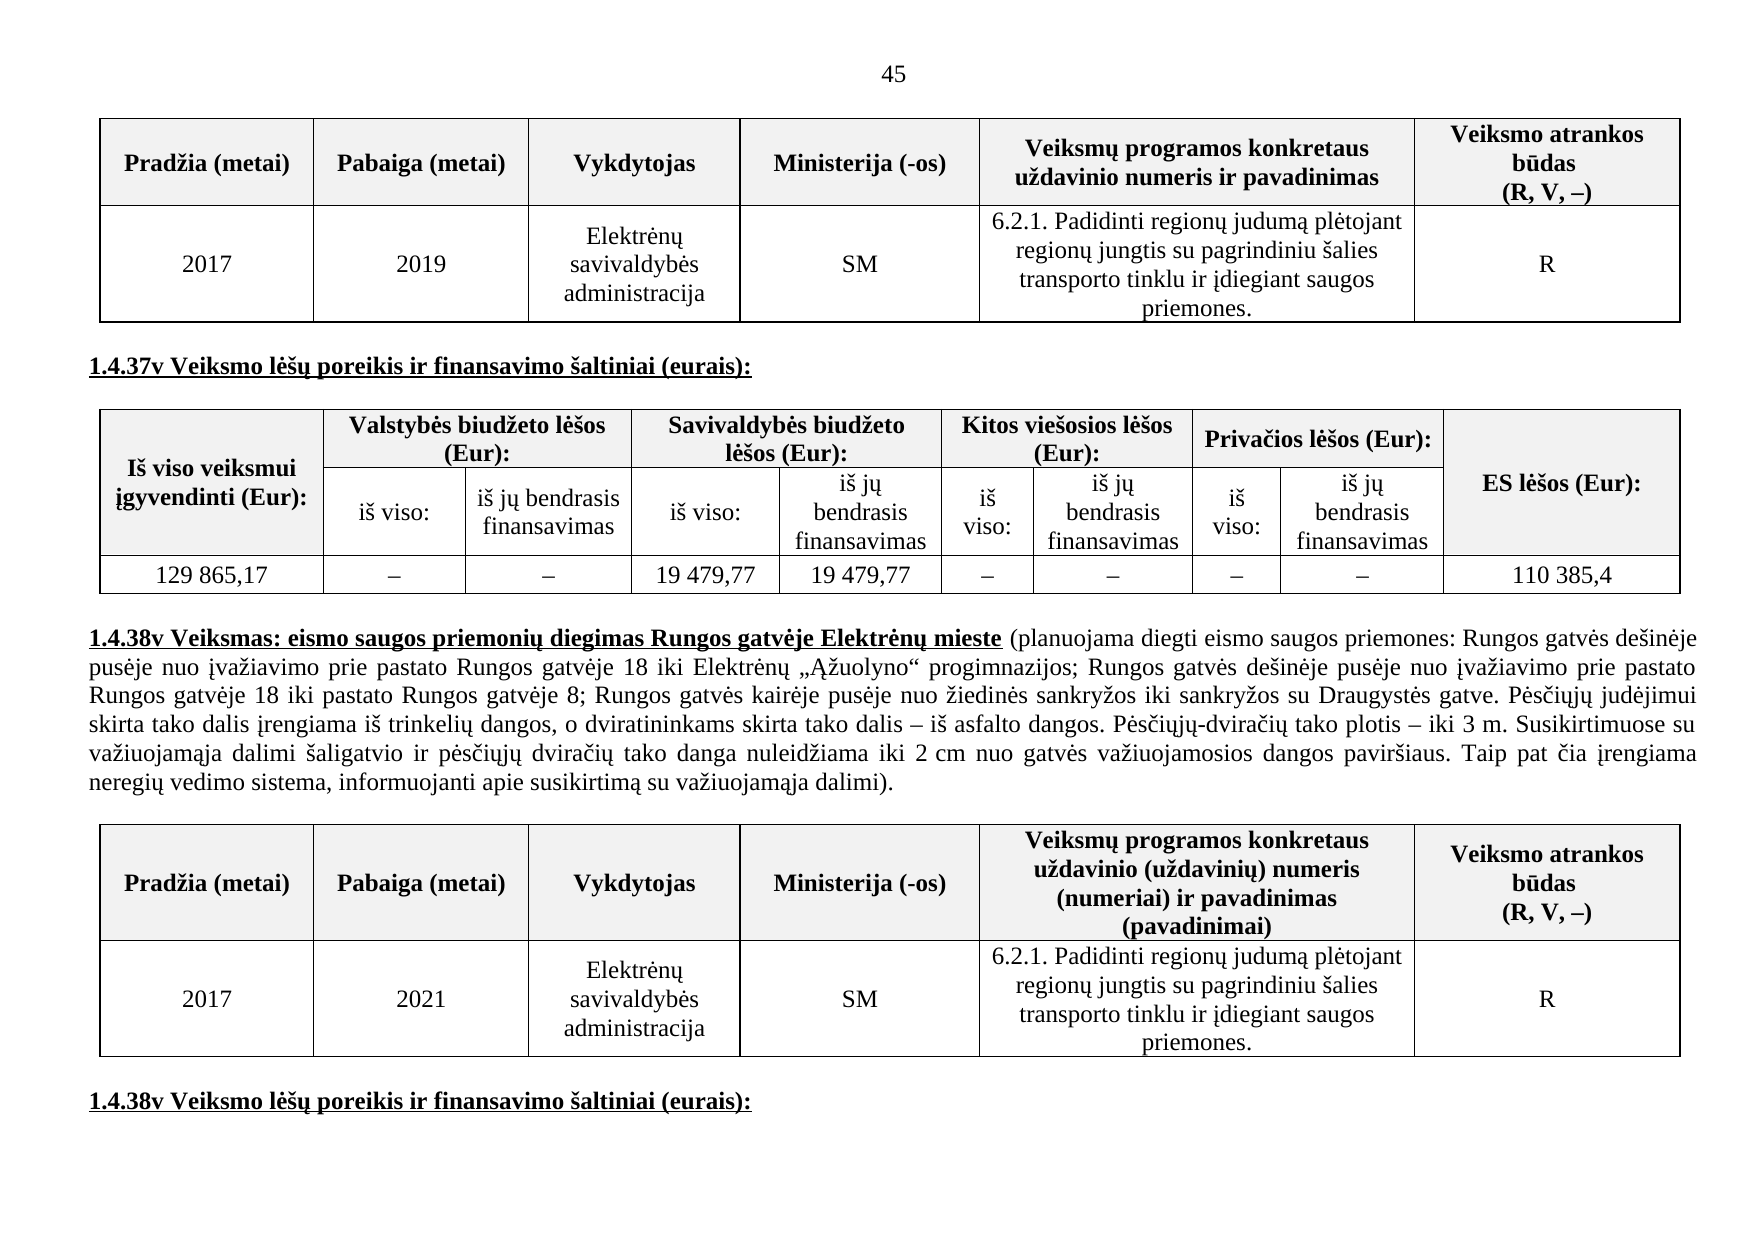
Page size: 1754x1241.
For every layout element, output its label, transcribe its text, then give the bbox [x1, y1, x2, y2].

table_cell 6.2.1. Padidinti regionų judumą plėtojant regionų jungtis su pagrindiniu šalies transporto tinklu ir įdiegiant saugos priemones. [980, 206, 1414, 321]
table_cell 2017 [101, 941, 313, 1056]
table_cell Elektrėnų savivaldybės administracija [529, 941, 739, 1056]
table_cell iš viso: [632, 468, 779, 554]
table_header Vykdytojas [529, 825, 739, 940]
table_cell SM [741, 206, 979, 321]
table_header Iš viso veiksmui įgyvendinti (Eur): [101, 410, 323, 554]
table_header Pradžia (metai) [101, 825, 313, 940]
table_cell – [1281, 556, 1443, 593]
table_header ES lėšos (Eur): [1444, 410, 1679, 554]
table_header Pradžia (metai) [101, 119, 313, 205]
table_header Ministerija (-os) [741, 119, 979, 205]
table_cell 129 865,17 [101, 556, 323, 593]
table_cell 19 479,77 [632, 556, 779, 593]
table_cell – [1193, 556, 1280, 593]
table_header Pabaiga (metai) [314, 119, 528, 205]
table_cell SM [741, 941, 979, 1056]
table_cell 110 385,4 [1444, 556, 1679, 593]
table_cell iš viso: [324, 468, 465, 554]
table_cell – [942, 556, 1033, 593]
table_cell iš jų bendrasis finansavimas [466, 468, 631, 554]
table_cell 2019 [314, 206, 528, 321]
table_header Savivaldybės biudžeto lėšos (Eur): [632, 410, 941, 467]
table_cell 6.2.1. Padidinti regionų judumą plėtojant regionų jungtis su pagrindiniu šalies transporto tinklu ir įdiegiant saugos priemones. [980, 941, 1414, 1056]
table_cell iš jų bendrasis finansavimas [1034, 468, 1192, 554]
table_cell Elektrėnų savivaldybės administracija [529, 206, 739, 321]
table_header Veiksmo atrankos būdas (R, V, –) [1415, 119, 1679, 205]
table_cell – [324, 556, 465, 593]
table_cell 2017 [101, 206, 313, 321]
table_header Veiksmo atrankos būdas (R, V, –) [1415, 825, 1679, 940]
table_cell iš jų bendrasis finansavimas [1281, 468, 1443, 554]
table_cell – [1034, 556, 1192, 593]
table_cell iš jų bendrasis finansavimas [780, 468, 941, 554]
table_header Valstybės biudžeto lėšos (Eur): [324, 410, 631, 467]
table_header Vykdytojas [529, 119, 739, 205]
text 1.4.37v Veiksmo lėšų poreikis ir finansavimo šaltiniai (eurais): [89, 351, 1698, 380]
table_cell R [1415, 941, 1679, 1056]
table_cell iš viso: [1193, 468, 1280, 554]
table_header Veiksmų programos konkretaus uždavinio numeris ir pavadinimas [980, 119, 1414, 205]
table_header Kitos viešosios lėšos (Eur): [942, 410, 1192, 467]
table_cell R [1415, 206, 1679, 321]
text 1.4.38v Veiksmas: eismo saugos priemonių diegimas Rungos gatvėje Elektrėnų mieste (planuojama diegti eismo saugos priemones: Rungos gatvės dešinėje pusėje nuo įvažiavimo prie pastato Rungos gatvėje 18 iki Elektrėnų „Ąžuolyno“ progimnazijos; Rungos gatvės dešinėje pusėje nuo įvažiavimo prie pastato Rungos gatvėje 18 iki pastato Rungos gatvėje 8; Rungos gatvės kairėje pusėje nuo žiedinės sankryžos iki sankryžos su Draugystės gatve. Pėsčiųjų judėjimui skirta tako dalis įrengiama iš trinkelių dangos, o dviratininkams skirta tako dalis – iš asfalto dangos. Pėsčiųjų-dviračių tako plotis – iki 3 m. Susikirtimuose su važiuojamąja dalimi šaligatvio ir pėsčiųjų dviračių tako danga nuleidžiama iki 2 cm nuo gatvės važiuojamosios dangos paviršiaus. Taip pat čia įrengiama neregių vedimo sistema, informuojanti apie susikirtimą su važiuojamąja dalimi). [89, 623, 1698, 795]
table_header Privačios lėšos (Eur): [1193, 410, 1443, 467]
table_cell 19 479,77 [780, 556, 941, 593]
table_cell – [466, 556, 631, 593]
table_cell iš viso: [942, 468, 1033, 554]
table_header Ministerija (-os) [741, 825, 979, 940]
table_header Pabaiga (metai) [314, 825, 528, 940]
table_header Veiksmų programos konkretaus uždavinio (uždavinių) numeris (numeriai) ir pavadinimas (pavadinimai) [980, 825, 1414, 940]
table_cell 2021 [314, 941, 528, 1056]
text 1.4.38v Veiksmo lėšų poreikis ir finansavimo šaltiniai (eurais): [89, 1086, 1698, 1115]
